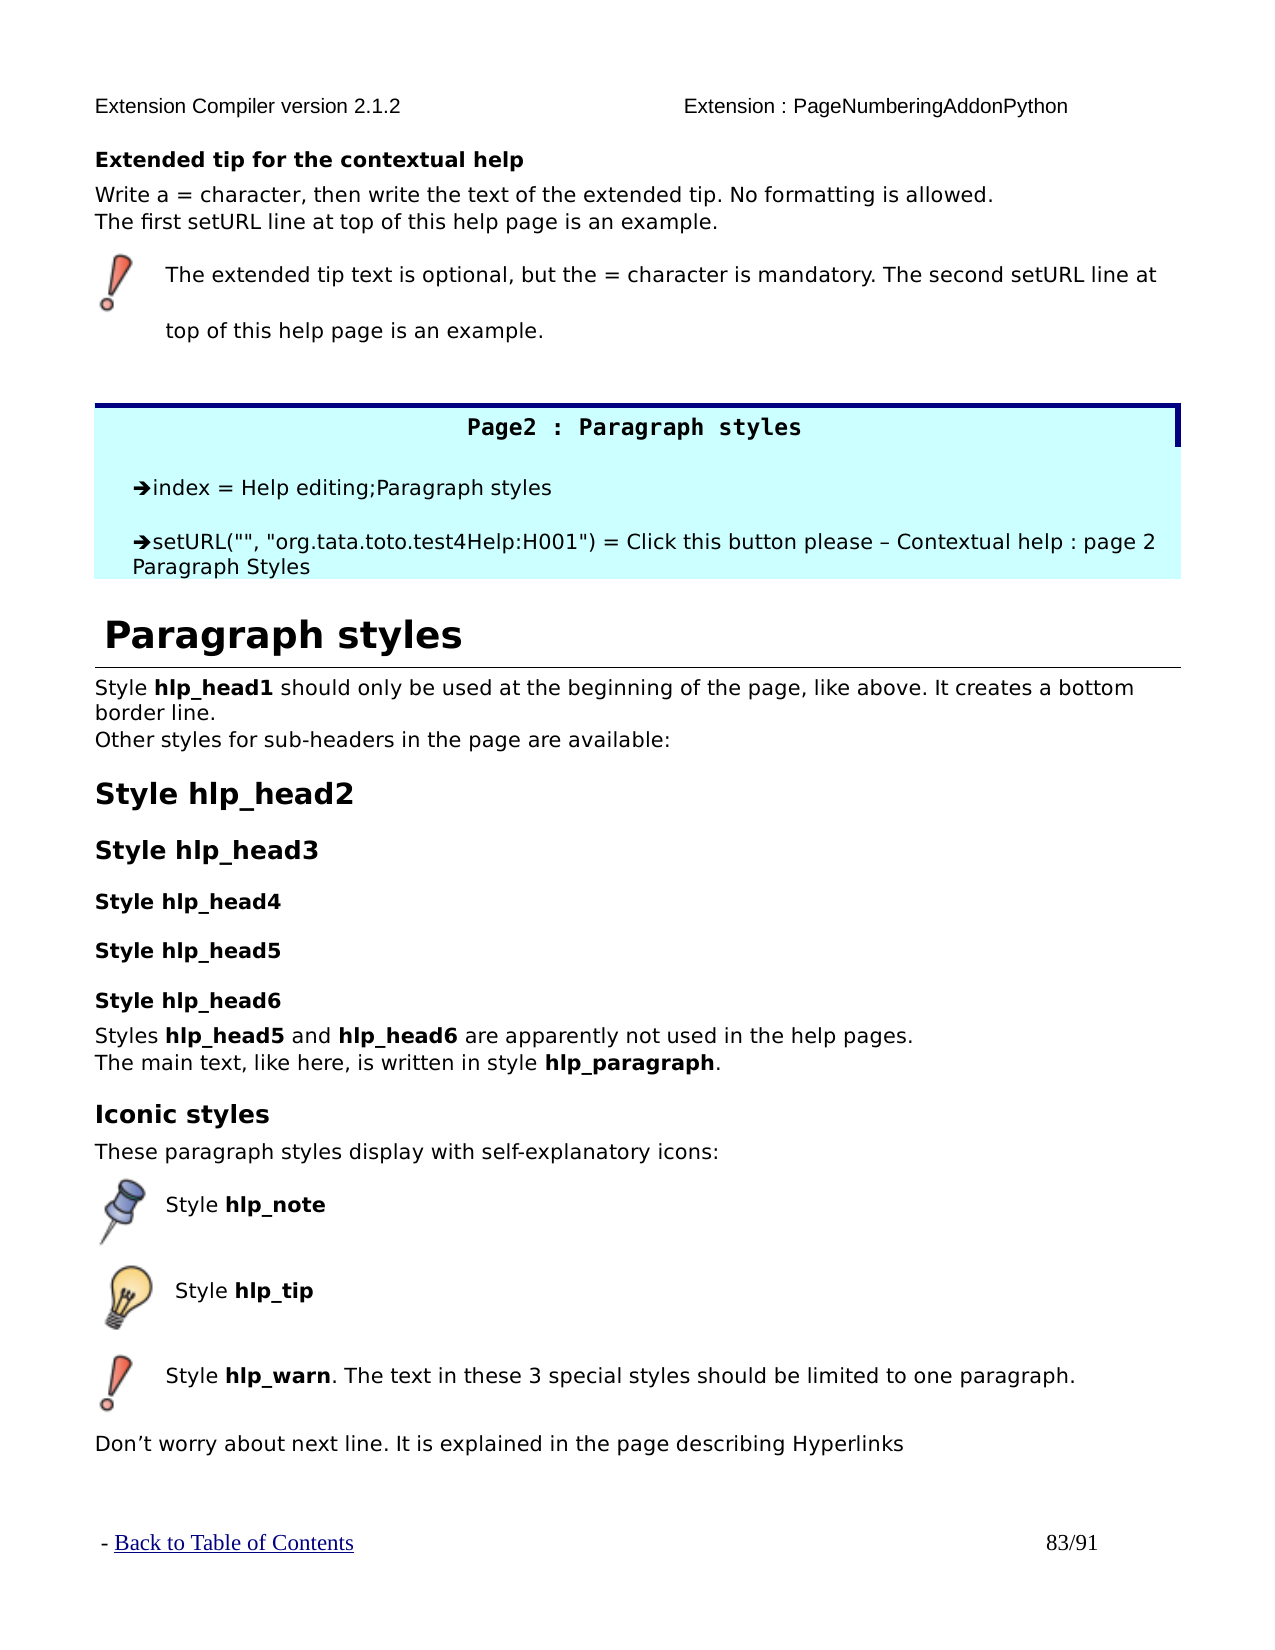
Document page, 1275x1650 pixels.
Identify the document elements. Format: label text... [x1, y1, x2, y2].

text Style hlp_head3 [94, 836, 1181, 865]
picture [95, 247, 138, 319]
text Paragraph styles [94, 604, 1181, 667]
list The extended tip text is optional, but the = character is mandatory. The second setURL line at top of this help page is an example. [94, 246, 1181, 343]
list Style hlp_tip [163, 1261, 1181, 1335]
picture [95, 1261, 163, 1335]
text Write a = character, then write the text of the extended tip. No formatting is allowed. [94, 183, 1181, 207]
text The first setURL line at top of this help page is an example. [94, 210, 1181, 234]
list setURL("", "org.tata.toto.test4Help:H001") = Click this button please – Contextual help : page 2 Paragraph Styles [94, 530, 1181, 579]
text Page2 : Paragraph styles [94, 404, 1175, 447]
text The main text, like here, is written in style hlp_paragraph. [94, 1051, 1181, 1076]
text These paragraph styles display with self-explanatory icons: [94, 1140, 1181, 1164]
text Iconic styles [94, 1100, 1181, 1129]
text Style hlp_head1 should only be used at the beginning of the page, like above. It creates a bottom border line. [94, 676, 1181, 725]
list Style hlp_note [94, 1190, 1181, 1222]
list Style hlp_warn. The text in these 3 special styles should be limited to one paragraph. [94, 1361, 1181, 1393]
text Style hlp_head6 [94, 988, 1181, 1013]
text Extended tip for the contextual help [94, 147, 1181, 172]
text Style hlp_head2 [94, 777, 1181, 811]
text Other styles for sub-headers in the page are available: [94, 728, 1181, 753]
picture [95, 1348, 138, 1419]
text Style hlp_head4 [94, 890, 1181, 914]
text Don’t worry about next line. It is explained in the page describing Hyperlinks [94, 1432, 1181, 1456]
list index = Help editing;Paragraph styles [94, 476, 1181, 501]
text Style hlp_head5 [94, 939, 1181, 964]
text Styles hlp_head5 and hlp_head6 are apparently not used in the help pages. [94, 1024, 1181, 1048]
picture [95, 1177, 151, 1248]
